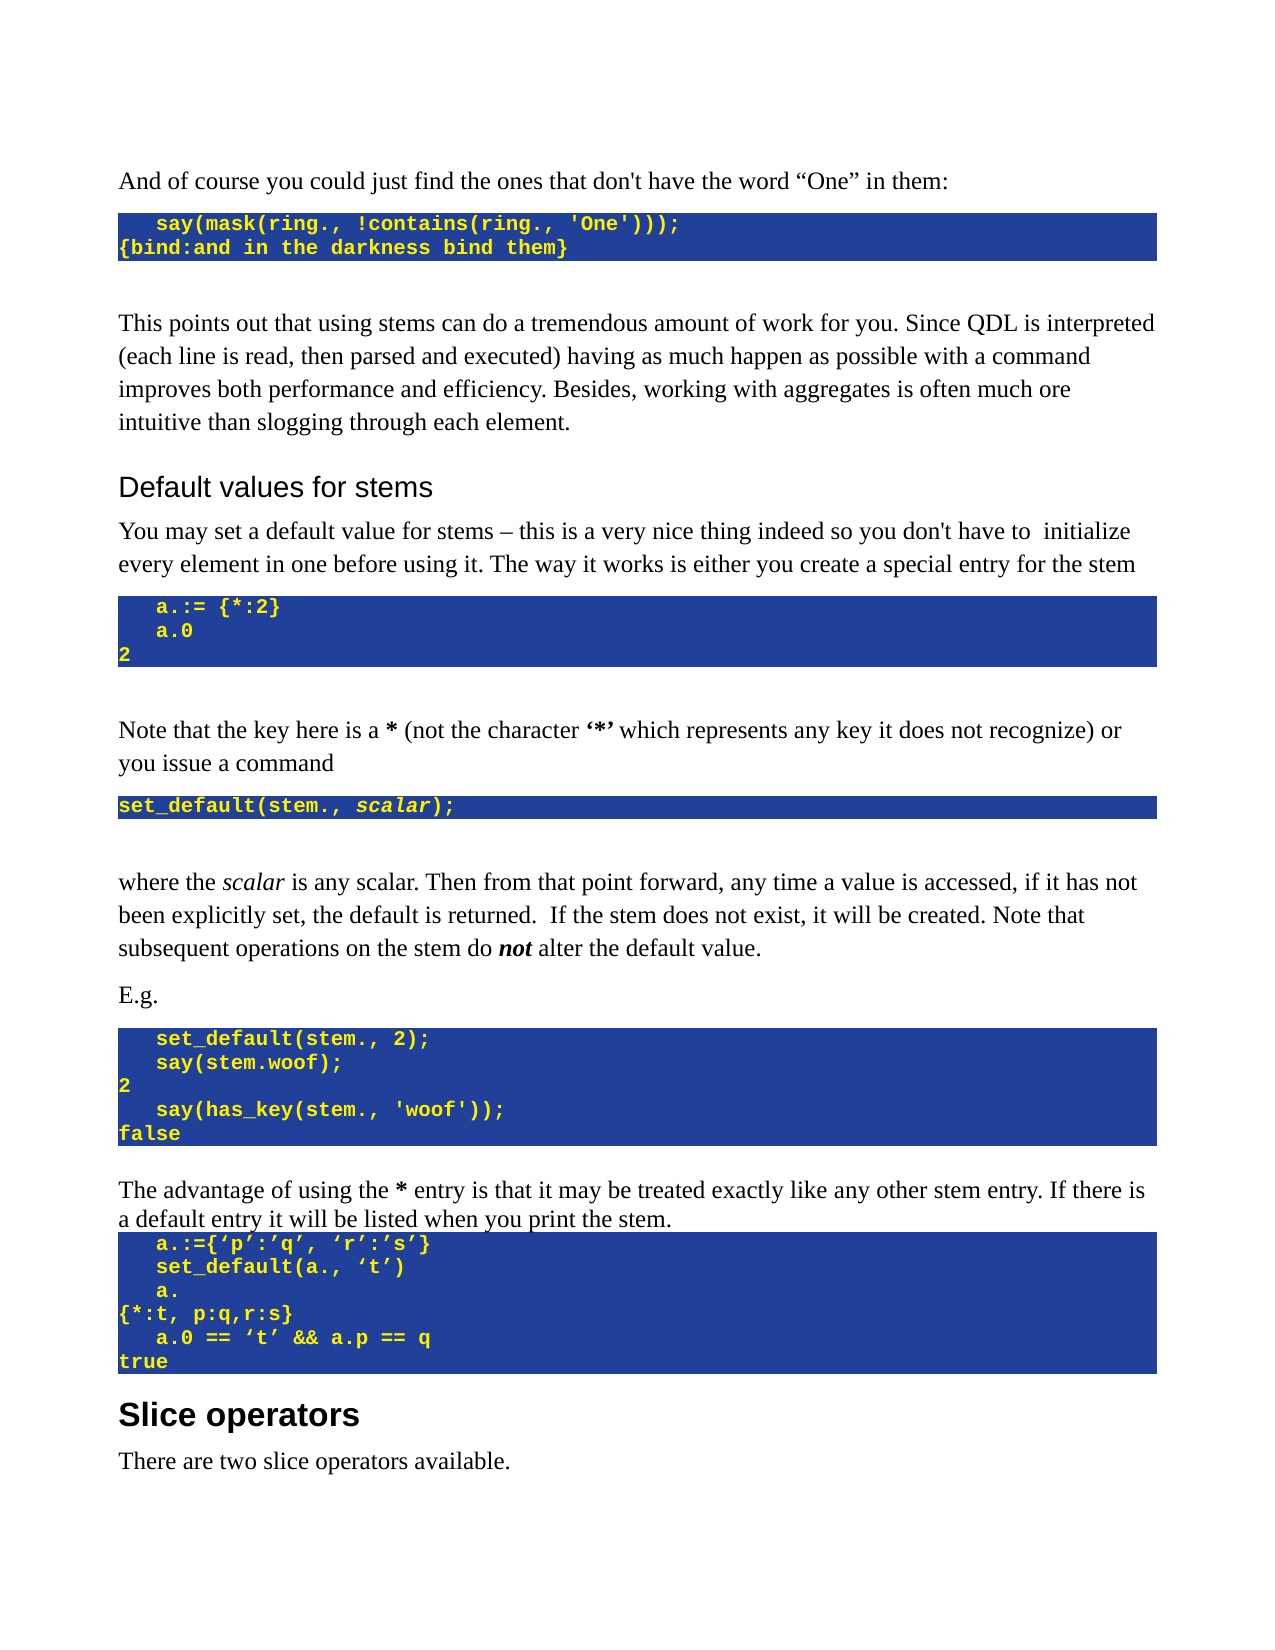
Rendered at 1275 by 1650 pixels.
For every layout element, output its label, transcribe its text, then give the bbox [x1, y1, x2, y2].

text a.:= {*:2} [118, 596, 1157, 620]
text And of course you could just find the ones that don't have the word “One” in them: [118, 166, 1157, 194]
text a.:={‘p’:’q’, ‘r’:’s’} [118, 1232, 1157, 1256]
text where the scalar is any scalar. Then from that point forward, any time a value is accessed, if it has not been explicitly set, the default is returned. If the stem does not exist, it will be created. Note that subsequent operations on the stem do not alter the default value. [118, 867, 1157, 962]
text {bind:and in the darkness bind them} [118, 237, 1157, 261]
text set_default(stem., scalar); [118, 796, 1157, 819]
text set_default(stem., 2); [118, 1028, 1157, 1052]
subtitle Default values for stems [118, 469, 1157, 503]
text 2 [118, 1075, 1157, 1099]
subtitle Slice operators [118, 1395, 1157, 1434]
text a.0 == ‘t’ && a.p == q [118, 1327, 1157, 1351]
text say(mask(ring., !contains(ring., 'One'))); [118, 213, 1157, 237]
text say(has_key(stem., 'woof')); [118, 1099, 1157, 1123]
text E.g. [118, 980, 1157, 1009]
text say(stem.woof); [118, 1052, 1157, 1075]
text a. [118, 1280, 1157, 1303]
text {*:t, p:q,r:s} [118, 1303, 1157, 1327]
text You may set a default value for stems – this is a very nice thing indeed so you don't have to initialize every element in one before using it. The way it works is either you create a special entry for the stem [118, 516, 1157, 577]
text The advantage of using the * entry is that it may be treated exactly like any other stem entry. If there is a default entry it will be listed when you print the stem. [118, 1175, 1157, 1232]
text This points out that using stems can do a tremendous amount of work for you. Since QDL is interpreted (each line is read, then parsed and executed) having as much happen as possible with a command improves both performance and efficiency. Besides, working with aggregates is often much ore intuitive than slogging through each element. [118, 308, 1157, 436]
text set_default(a., ‘t’) [118, 1256, 1157, 1280]
text true [118, 1351, 1157, 1374]
text 2 [118, 644, 1157, 667]
text false [118, 1123, 1157, 1146]
text a.0 [118, 620, 1157, 644]
text There are two slice operators available. [118, 1446, 1157, 1475]
text Note that the key here is a * (not the character ‘*’ which represents any key it does not recognize) or you issue a command [118, 715, 1157, 777]
